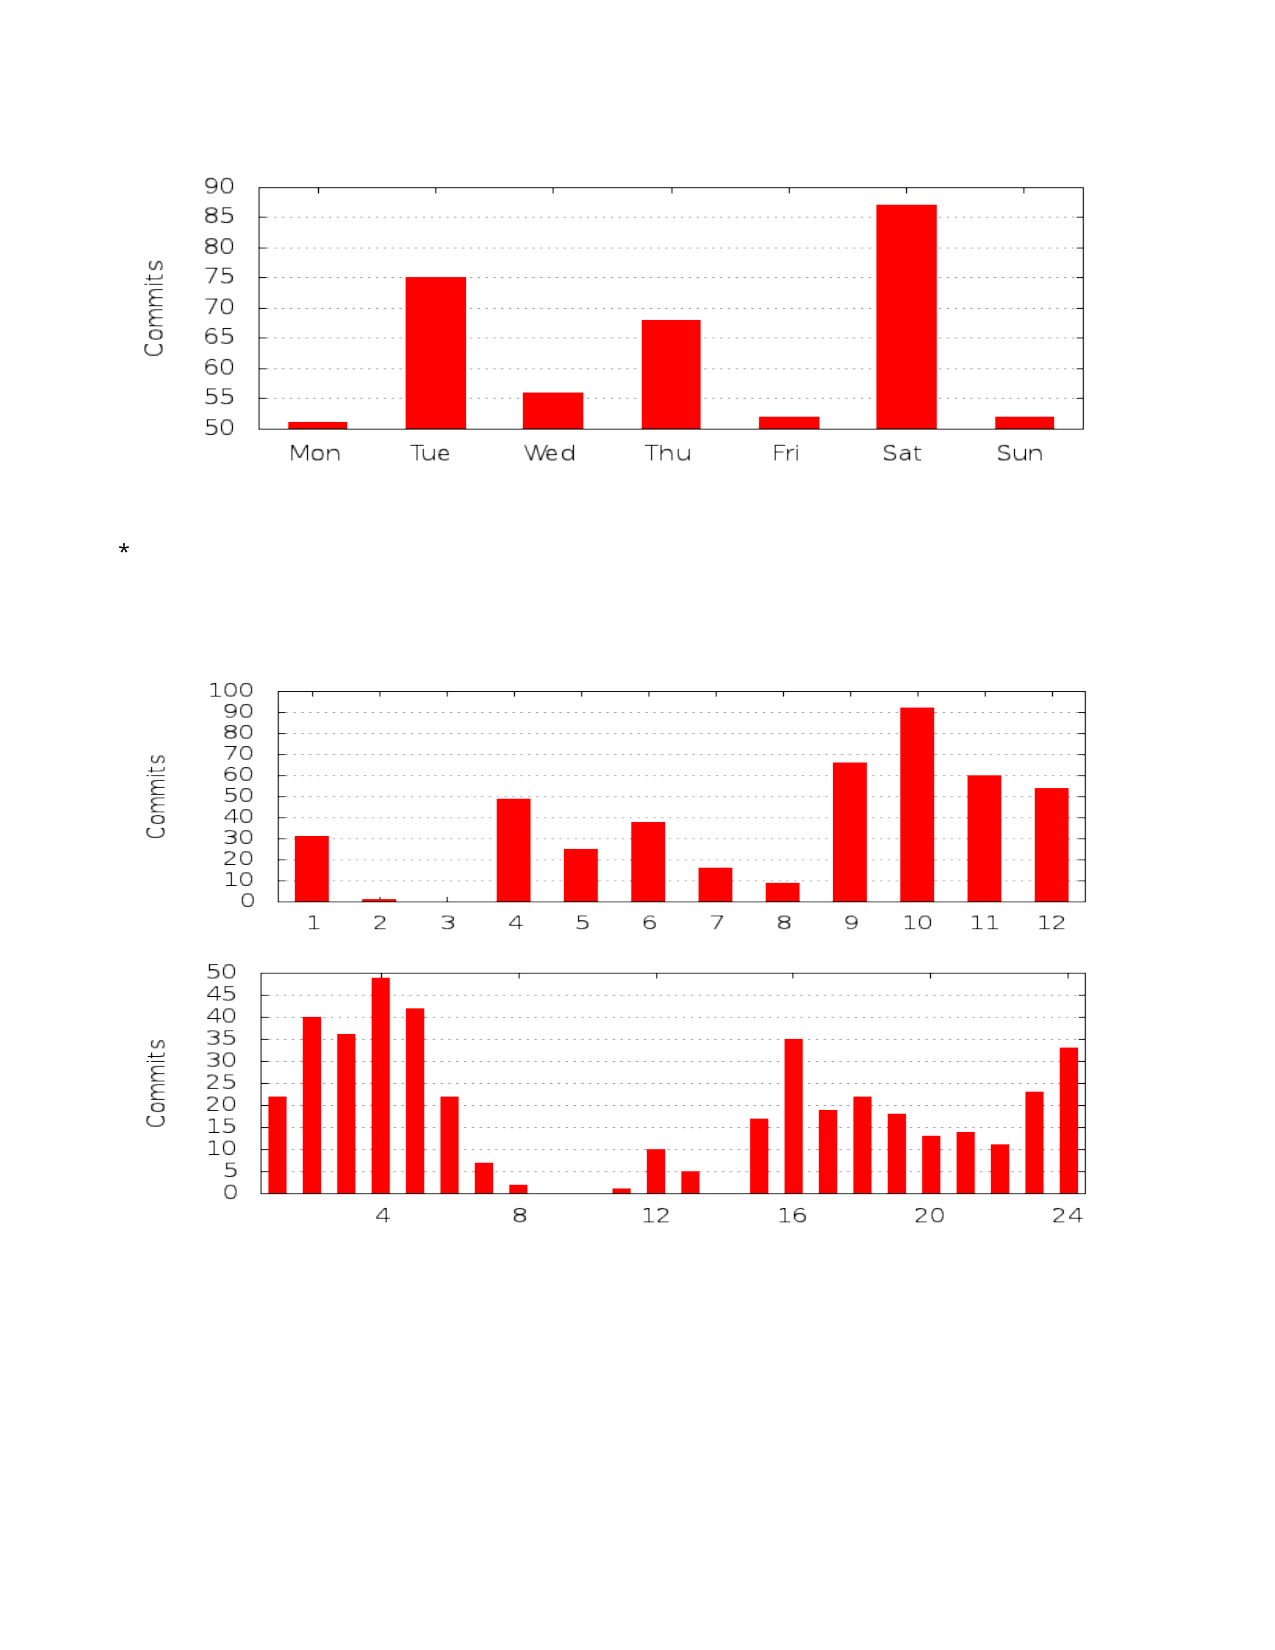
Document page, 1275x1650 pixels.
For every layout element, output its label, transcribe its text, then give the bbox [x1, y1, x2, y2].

picture [136, 141, 1136, 481]
text * [118, 537, 1157, 566]
picture [137, 650, 1138, 1241]
